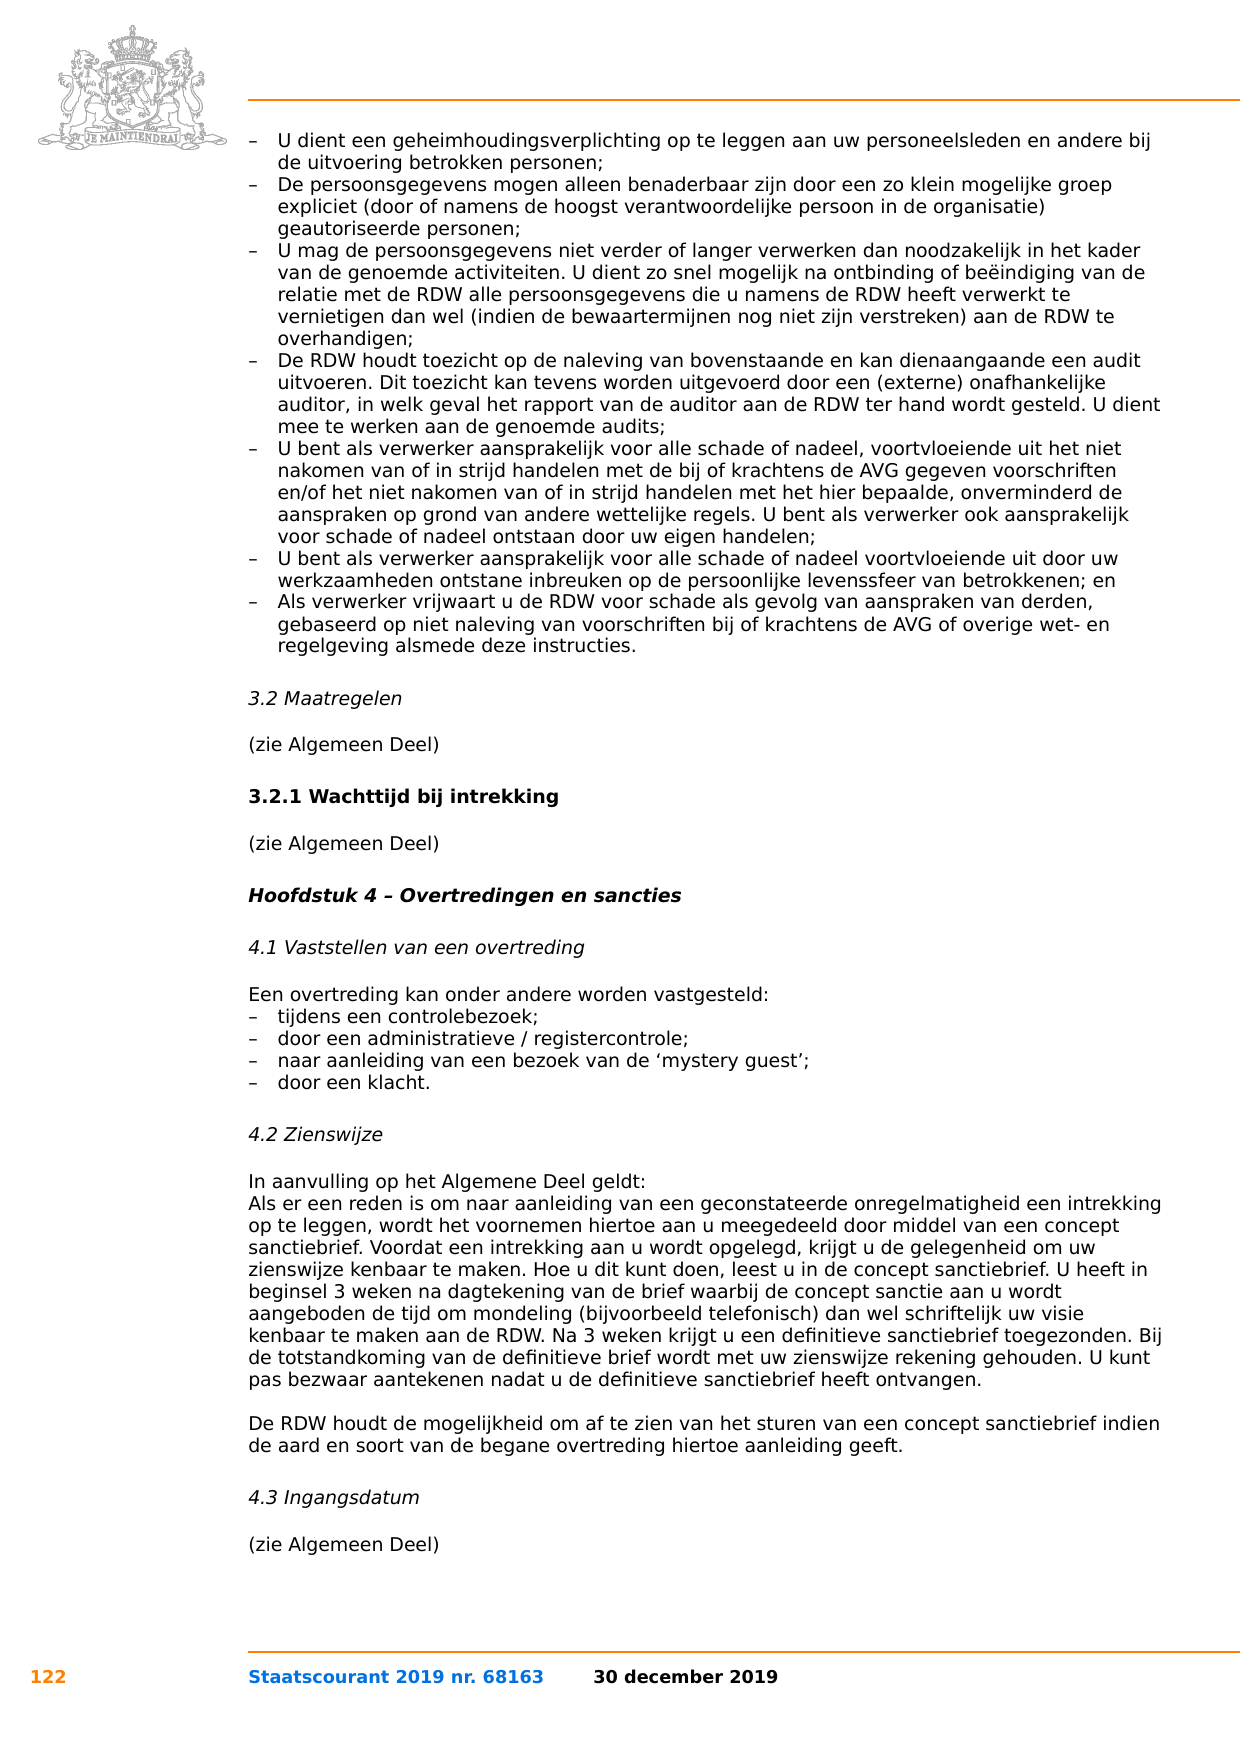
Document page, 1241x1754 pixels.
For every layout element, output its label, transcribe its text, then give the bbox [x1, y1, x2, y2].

subtitle 4.3 Ingangsdatum [248, 1487, 1163, 1509]
text (zie Algemeen Deel) [248, 833, 1163, 855]
text In aanvulling op het Algemene Deel geldt: [248, 1171, 1163, 1193]
text – door een administratieve / registercontrole; [248, 1028, 1163, 1050]
text – U dient een geheimhoudingsverplichting op te leggen aan uw personeelsleden en andere bij de uitvoering betrokken personen; [248, 130, 1163, 174]
text – door een klacht. [248, 1072, 1163, 1094]
subtitle 3.2.1 Wachttijd bij intrekking [248, 786, 1163, 808]
picture [38, 25, 227, 150]
text – naar aanleiding van een bezoek van de ‘mystery guest’; [248, 1050, 1163, 1072]
subtitle 4.2 Zienswijze [248, 1124, 1163, 1146]
subtitle 3.2 Maatregelen [248, 687, 1163, 709]
text Een overtreding kan onder andere worden vastgesteld: [248, 984, 1163, 1006]
text – U bent als verwerker aansprakelijk voor alle schade of nadeel, voortvloeiende uit het niet nakomen van of in strijd handelen met de bij of krachtens de AVG gegeven voorschriften en/of het niet nakomen van of in strijd handelen met het hier bepaalde, onverminderd de aanspraken op grond van andere wettelijke regels. U bent als verwerker ook aansprakelijk voor schade of nadeel ontstaan door uw eigen handelen; [248, 438, 1163, 547]
text Als er een reden is om naar aanleiding van een geconstateerde onregelmatigheid een intrekking op te leggen, wordt het voornemen hiertoe aan u meegedeeld door middel van een concept sanctiebrief. Voordat een intrekking aan u wordt opgelegd, krijgt u de gelegenheid om uw zienswijze kenbaar te maken. Hoe u dit kunt doen, leest u in de concept sanctiebrief. U heeft in beginsel 3 weken na dagtekening van de brief waarbij de concept sanctie aan u wordt aangeboden de tijd om mondeling (bijvoorbeeld telefonisch) dan wel schriftelijk uw visie kenbaar te maken aan de RDW. Na 3 weken krijgt u een definitieve sanctiebrief toegezonden. Bij de totstandkoming van de definitieve brief wordt met uw zienswijze rekening gehouden. U kunt pas bezwaar aantekenen nadat u de definitieve sanctiebrief heeft ontvangen. [248, 1193, 1163, 1391]
subtitle Hoofdstuk 4 – Overtredingen en sancties [248, 885, 1163, 907]
text – Als verwerker vrijwaart u de RDW voor schade als gevolg van aanspraken van derden, gebaseerd op niet naleving van voorschriften bij of krachtens de AVG of overige wet- en regelgeving alsmede deze instructies. [248, 591, 1163, 657]
text (zie Algemeen Deel) [248, 734, 1163, 756]
text De RDW houdt de mogelijkheid om af te zien van het sturen van een concept sanctiebrief indien de aard en soort van de begane overtreding hiertoe aanleiding geeft. [248, 1413, 1163, 1457]
subtitle 4.1 Vaststellen van een overtreding [248, 937, 1163, 959]
text (zie Algemeen Deel) [248, 1534, 1163, 1556]
text – De persoonsgegevens mogen alleen benaderbaar zijn door een zo klein mogelijke groep expliciet (door of namens de hoogst verantwoordelijke persoon in de organisatie) geautoriseerde personen; [248, 174, 1163, 240]
text – U mag de persoonsgegevens niet verder of langer verwerken dan noodzakelijk in het kader van de genoemde activiteiten. U dient zo snel mogelijk na ontbinding of beëindiging van de relatie met de RDW alle persoonsgegevens die u namens de RDW heeft verwerkt te vernietigen dan wel (indien de bewaartermijnen nog niet zijn verstreken) aan de RDW te overhandigen; [248, 240, 1163, 350]
text – De RDW houdt toezicht op de naleving van bovenstaande en kan dienaangaande een audit uitvoeren. Dit toezicht kan tevens worden uitgevoerd door een (externe) onafhankelijke auditor, in welk geval het rapport van de auditor aan de RDW ter hand wordt gesteld. U dient mee te werken aan de genoemde audits; [248, 350, 1163, 438]
text – tijdens een controlebezoek; [248, 1006, 1163, 1028]
text – U bent als verwerker aansprakelijk voor alle schade of nadeel voortvloeiende uit door uw werkzaamheden ontstane inbreuken op de persoonlijke levenssfeer van betrokkenen; en [248, 547, 1163, 591]
